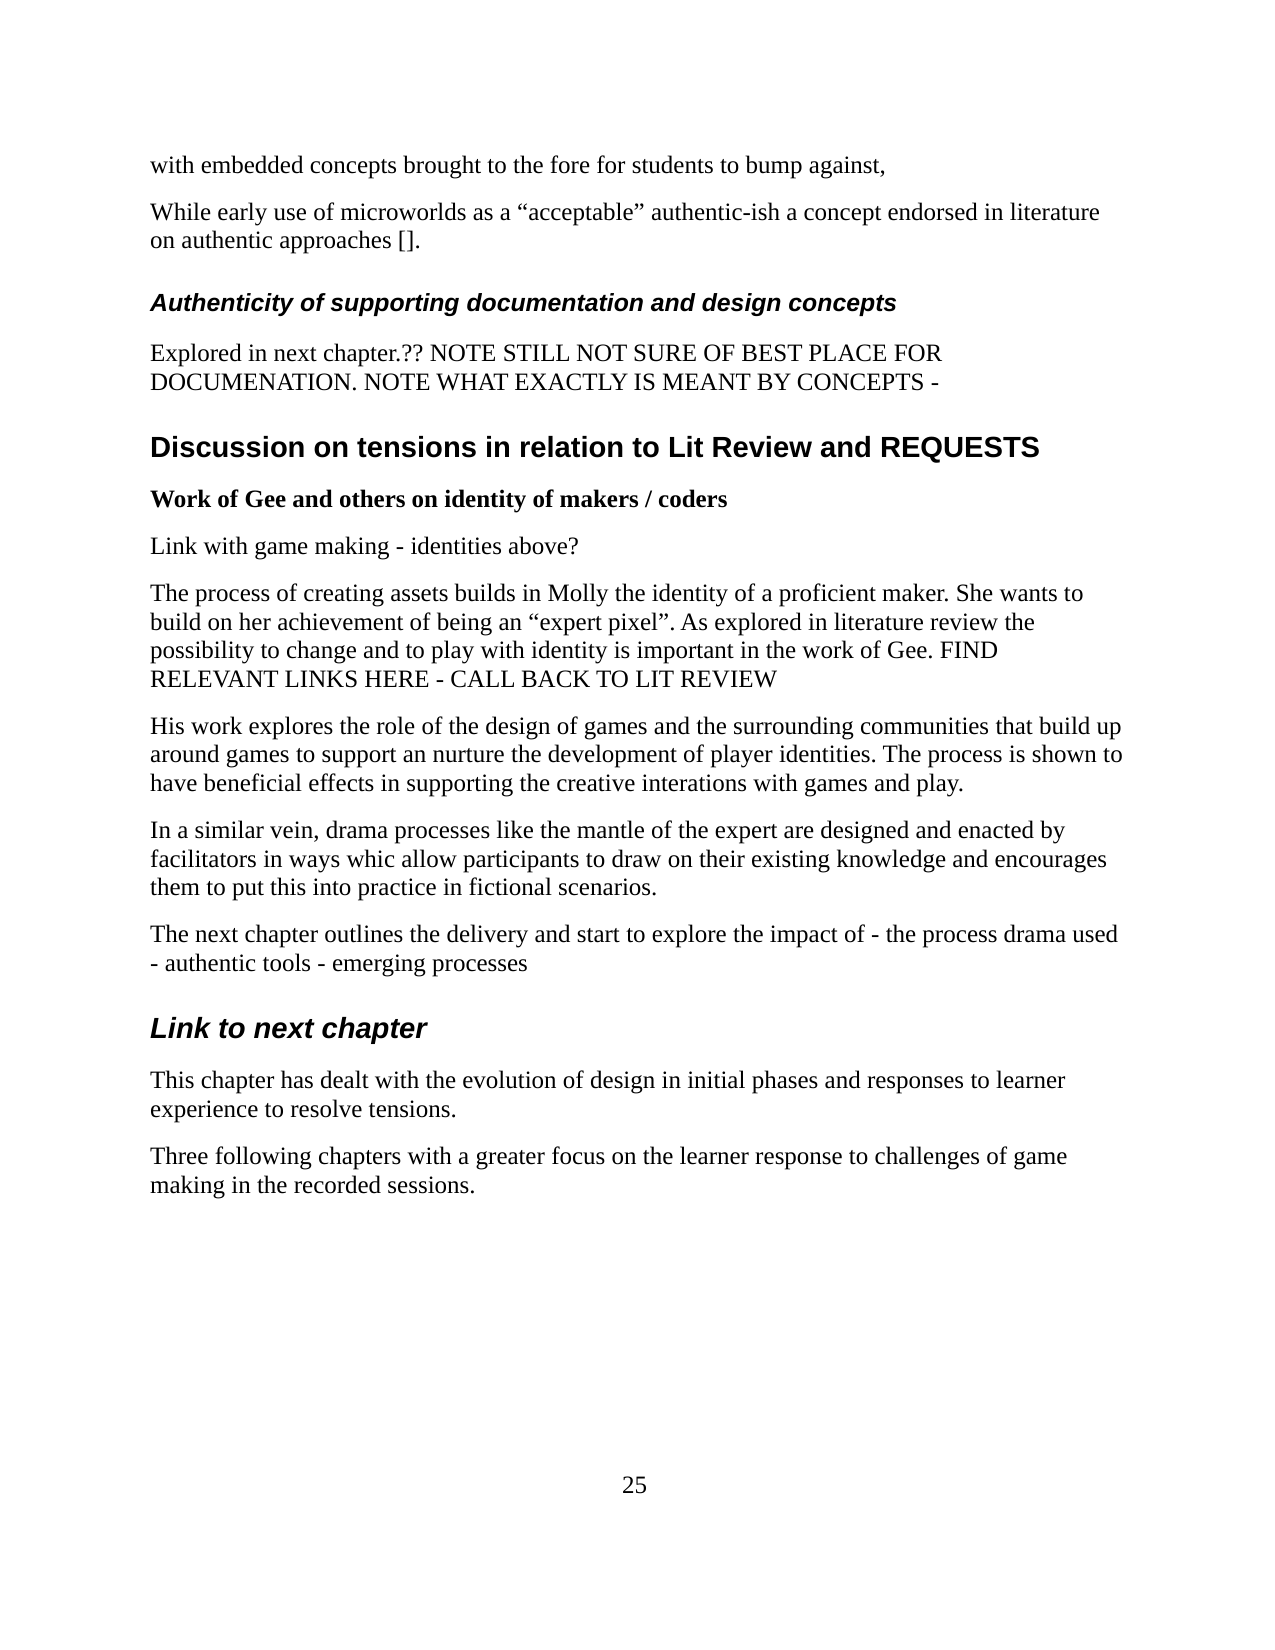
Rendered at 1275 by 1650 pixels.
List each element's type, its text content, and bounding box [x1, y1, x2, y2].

subtitle Link to next chapter [150, 1011, 1125, 1044]
subtitle Authenticity of supporting documentation and design concepts [150, 288, 1125, 317]
text While early use of microworlds as a “acceptable” authentic-ish a concept endorsed in literature on authentic approaches []. [150, 197, 1125, 254]
text The process of creating assets builds in Molly the identity of a proficient maker. She wants to build on her achievement of being an “expert pixel”. As explored in literature review the possibility to change and to play with identity is important in the work of Gee. FIND RELEVANT LINKS HERE - CALL BACK TO LIT REVIEW [150, 578, 1125, 693]
text In a similar vein, drama processes like the mantle of the expert are designed and enacted by facilitators in ways whic allow participants to draw on their existing knowledge and encourages them to put this into practice in fictional scenarios. [150, 815, 1125, 901]
subtitle Discussion on tensions in relation to Lit Review and REQUESTS [150, 429, 1125, 463]
text Explored in next chapter.?? NOTE STILL NOT SURE OF BEST PLACE FOR DOCUMENATION. NOTE WHAT EXACTLY IS MEANT BY CONCEPTS - [150, 338, 1125, 396]
text Link with game making - identities above? [150, 531, 1125, 560]
text Three following chapters with a greater focus on the learner response to challenges of game making in the recorded sessions. [150, 1141, 1125, 1198]
text This chapter has dealt with the evolution of design in initial phases and responses to learner experience to resolve tensions. [150, 1066, 1125, 1123]
text with embedded concepts brought to the fore for students to bump against, [150, 150, 1125, 179]
text Work of Gee and others on identity of makers / coders [150, 484, 1125, 513]
text The next chapter outlines the delivery and start to explore the impact of - the process drama used - authentic tools - emerging processes [150, 919, 1125, 977]
text His work explores the role of the design of games and the surrounding communities that build up around games to support an nurture the development of player identities. The process is shown to have beneficial effects in supporting the creative interations with games and play. [150, 711, 1125, 797]
